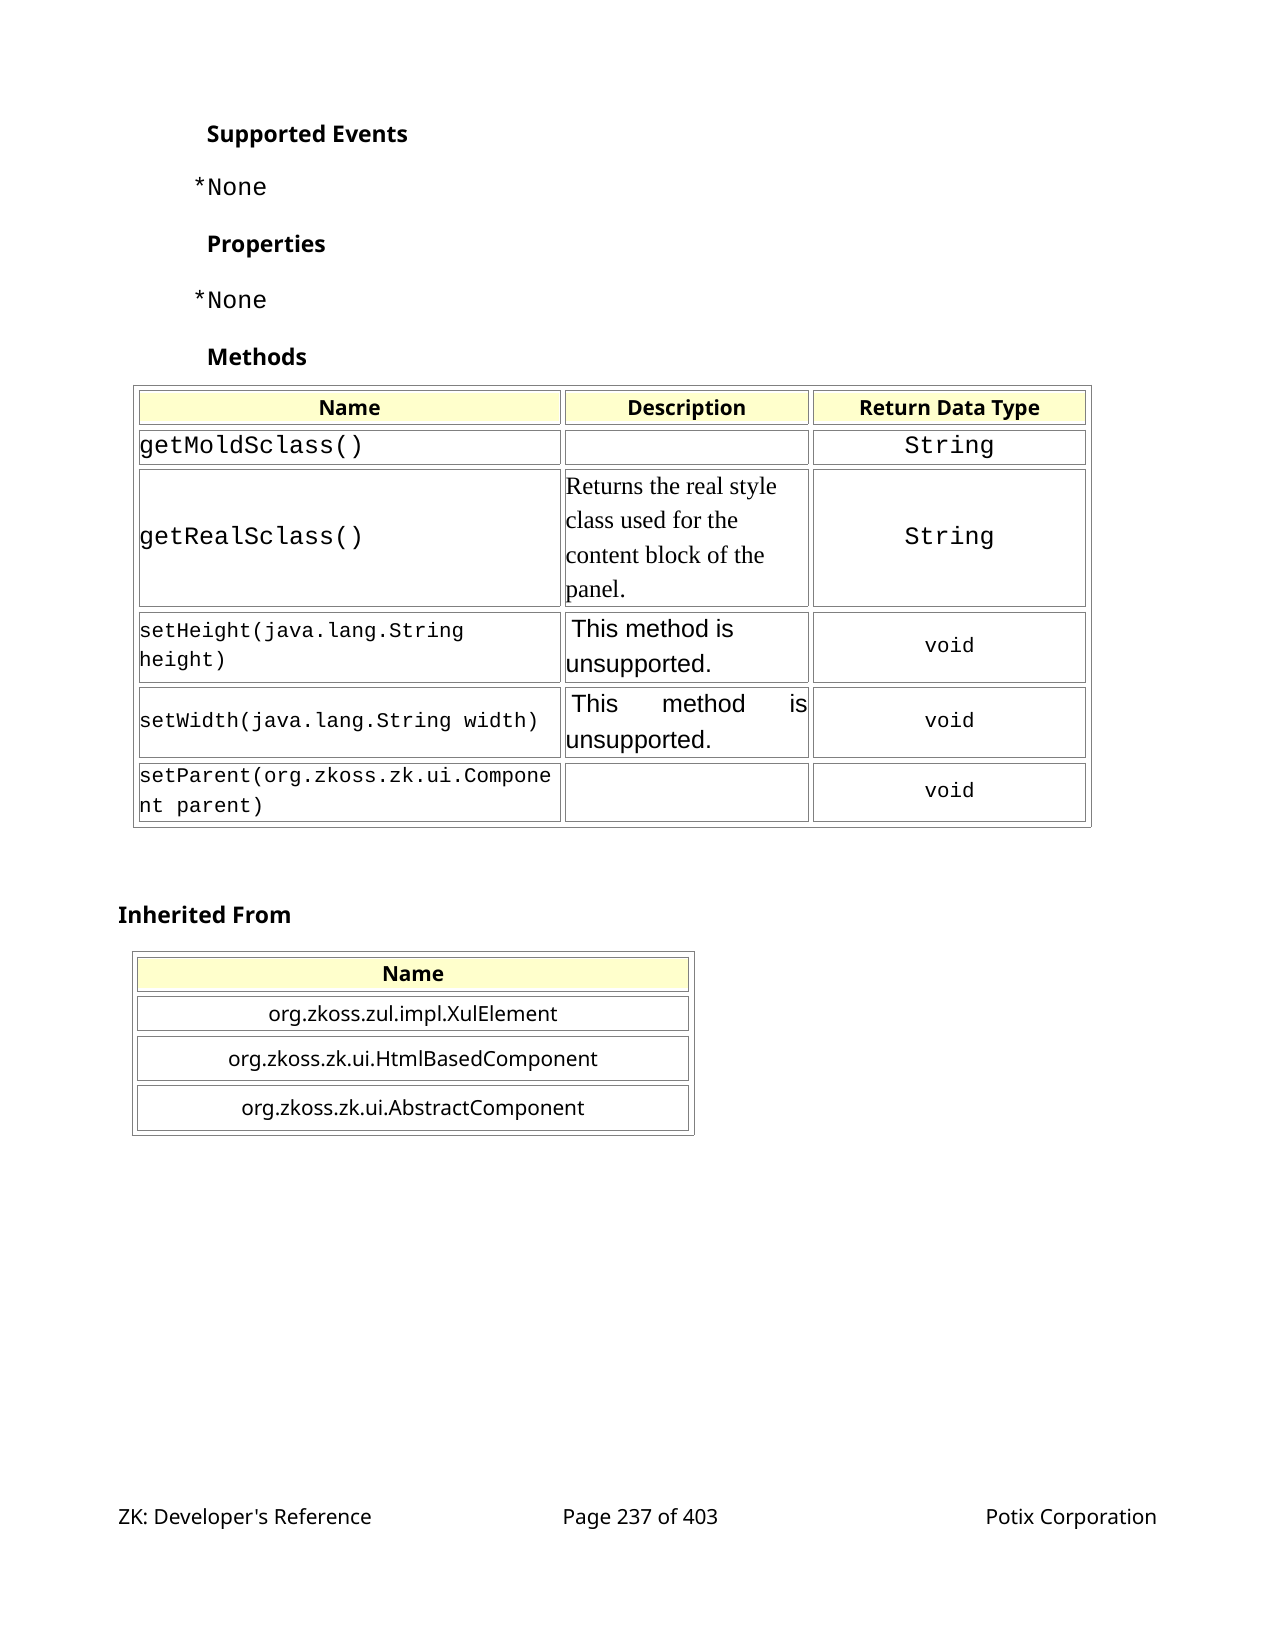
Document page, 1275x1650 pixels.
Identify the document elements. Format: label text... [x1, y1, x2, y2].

subtitle Properties [207, 228, 1157, 259]
table_cell org.zkoss.zul.impl.XulElement [134, 991, 691, 1030]
table_cell void [811, 682, 1088, 757]
table_cell setParent(org.zkoss.zk.ui.Component parent) [136, 757, 562, 821]
table_cell getRealSclass() [136, 464, 562, 606]
table_cell This method is unsupported. [563, 606, 811, 682]
subtitle Methods [207, 341, 1157, 372]
table_header Name [134, 952, 691, 991]
table_cell Returns the real style class used for the content block of the panel. [563, 464, 811, 606]
table_cell This method is unsupported. [563, 682, 811, 757]
table_cell String [811, 464, 1088, 606]
table_header Name [136, 386, 562, 424]
table_cell org.zkoss.zk.ui.HtmlBasedComponent [134, 1030, 691, 1080]
table_cell [563, 757, 811, 821]
table_cell void [811, 606, 1088, 682]
subtitle Supported Events [207, 118, 1157, 149]
table_cell setWidth(java.lang.String width) [136, 682, 562, 757]
text Inherited From [118, 899, 1157, 931]
table_cell [566, 431, 808, 463]
table_header Return Data Type [811, 386, 1088, 424]
table_cell org.zkoss.zk.ui.AbstractComponent [134, 1080, 691, 1130]
text *None [118, 284, 1157, 316]
table_cell [566, 764, 808, 821]
text *None [118, 174, 1157, 203]
table_cell setHeight(java.lang.String height) [136, 606, 562, 682]
table_header Description [563, 386, 811, 424]
table_cell getMoldSclass() [136, 424, 562, 463]
table_cell String [811, 424, 1088, 463]
table_cell [563, 424, 811, 463]
table_cell void [811, 757, 1088, 821]
